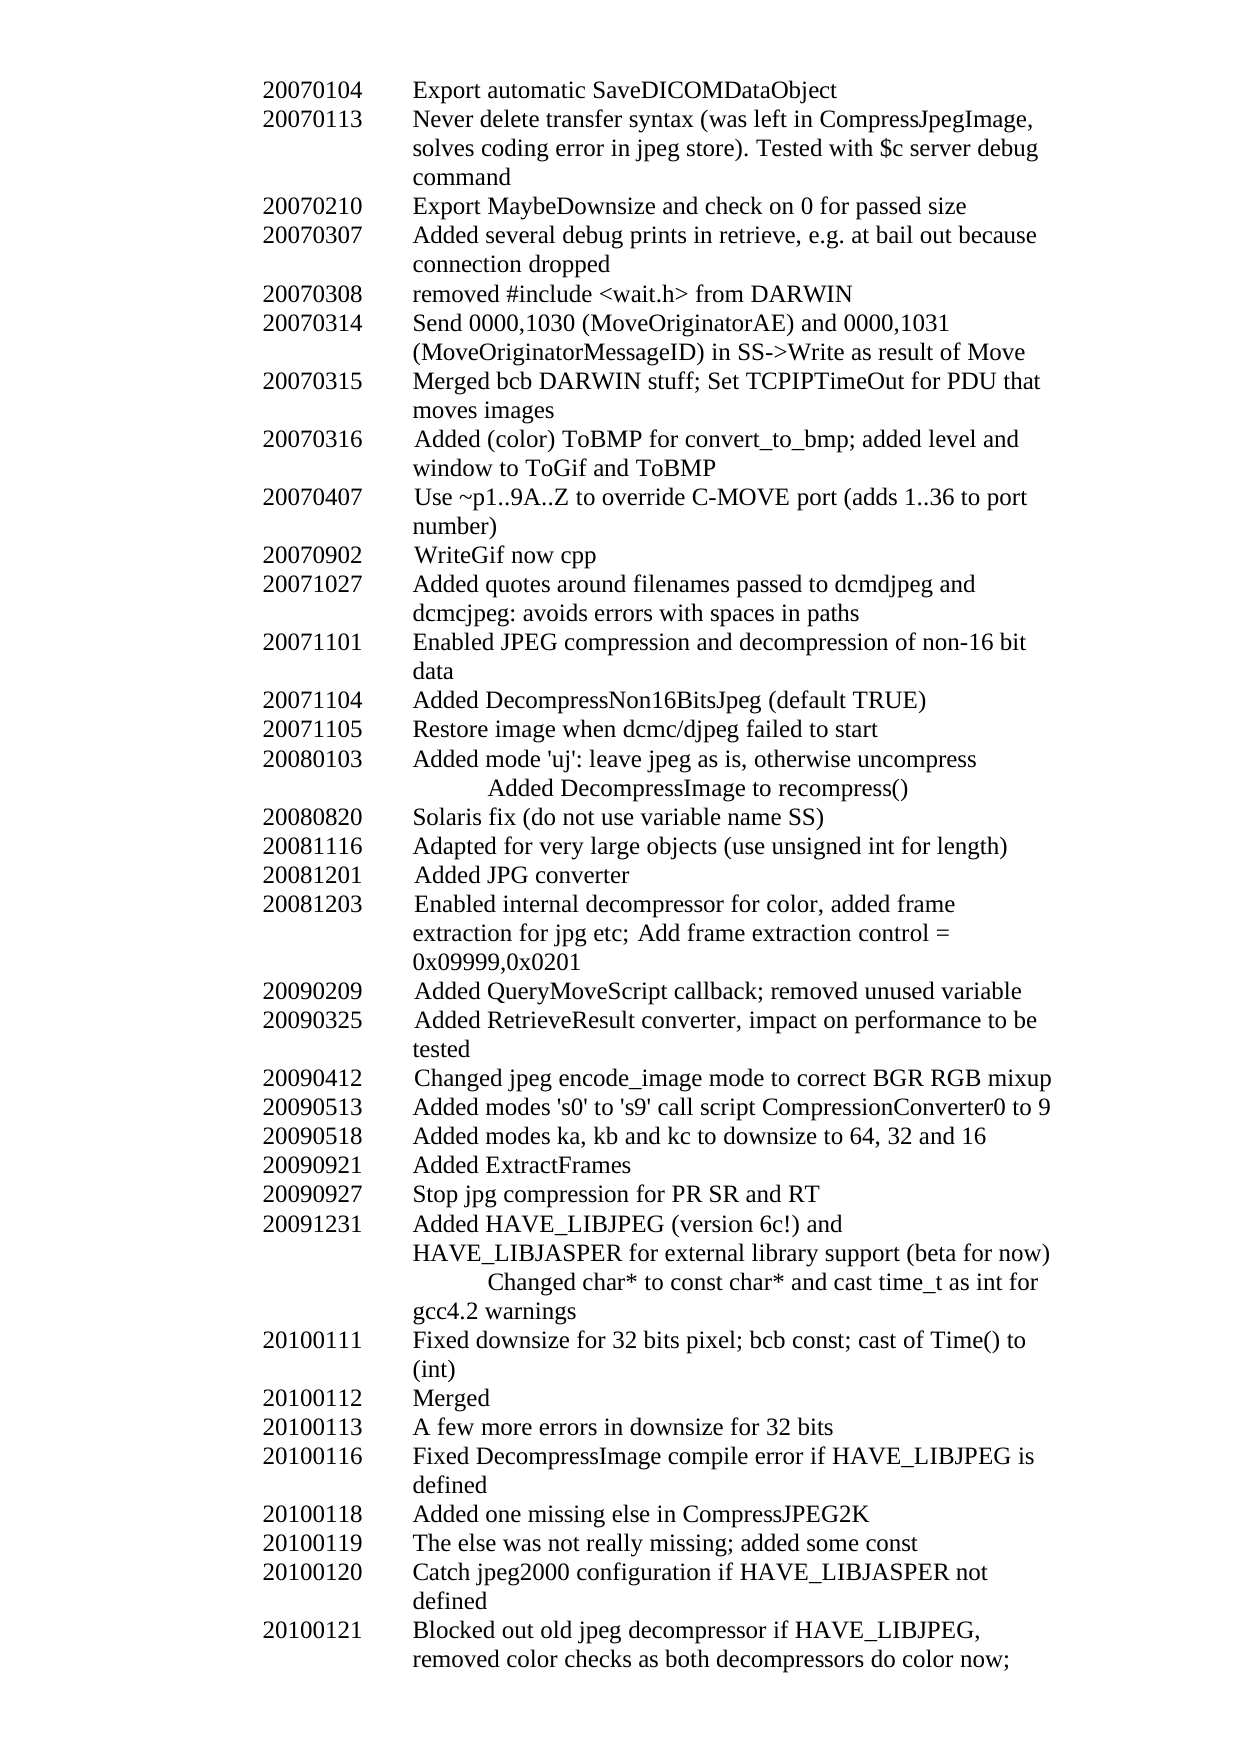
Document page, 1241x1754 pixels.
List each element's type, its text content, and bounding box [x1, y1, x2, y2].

text 20090518 Added modes ka, kb and kc to downsize to 64, 32 and 16 [262, 1121, 1053, 1150]
text 20080820 Solaris fix (do not use variable name SS) [262, 802, 1053, 831]
text Added DecompressImage to recompress() [262, 772, 1053, 802]
text 20071105 Restore image when dcmc/djpeg failed to start [262, 714, 1053, 743]
text 20070308 removed #include <wait.h> from DARWIN [262, 278, 1053, 307]
text 20091231 Added HAVE_LIBJPEG (version 6c!) and HAVE_LIBJASPER for external library support (beta for now) [262, 1208, 1053, 1267]
text Changed char* to const char* and cast time_t as int for gcc4.2 warnings [262, 1267, 1053, 1325]
text 20070315 Merged bcb DARWIN stuff; Set TCPIPTimeOut for PDU that moves images [262, 366, 1053, 424]
text 20071104 Added DecompressNon16BitsJpeg (default TRUE) [262, 685, 1053, 714]
text 20081203 Enabled internal decompressor for color, added frame extraction for jpg etc; Add frame extraction control = 0x09999,0x0201 [262, 889, 1053, 976]
text 20070407 Use ~p1..9A..Z to override C-MOVE port (adds 1..36 to port number) [262, 482, 1053, 540]
text 20090513 Added modes 's0' to 's9' call script CompressionConverter0 to 9 [262, 1092, 1053, 1121]
text 20100118 Added one missing else in CompressJPEG2K [262, 1499, 1053, 1528]
text 20070902 WriteGif now cpp [262, 540, 1053, 569]
text 20100120 Catch jpeg2000 configuration if HAVE_LIBJASPER not defined [262, 1557, 1053, 1615]
text 20081201 Added JPG converter [262, 860, 1053, 889]
text 20100121 Blocked out old jpeg decompressor if HAVE_LIBJPEG, removed color checks as both decompressors do color now; [262, 1615, 1053, 1673]
text 20100119 The else was not really missing; added some const [262, 1528, 1053, 1557]
text 20100116 Fixed DecompressImage compile error if HAVE_LIBJPEG is defined [262, 1441, 1053, 1499]
text 20090927 Stop jpg compression for PR SR and RT [262, 1179, 1053, 1208]
text 20070314 Send 0000,1030 (MoveOriginatorAE) and 0000,1031 (MoveOriginatorMessageID) in SS->Write as result of Move [262, 307, 1053, 366]
text 20100111 Fixed downsize for 32 bits pixel; bcb const; cast of Time() to (int) [262, 1325, 1053, 1383]
text 20090209 Added QueryMoveScript callback; removed unused variable [262, 976, 1053, 1005]
text 20090412 Changed jpeg encode_image mode to correct BGR RGB mixup [262, 1063, 1053, 1092]
text 20080103 Added mode 'uj': leave jpeg as is, otherwise uncompress [262, 743, 1053, 772]
text 20070210 Export MaybeDownsize and check on 0 for passed size [262, 191, 1053, 220]
text 20070316 Added (color) ToBMP for convert_to_bmp; added level and window to ToGif and ToBMP [262, 424, 1053, 482]
text 20070104 Export automatic SaveDICOMDataObject [262, 75, 1053, 104]
text 20100112 Merged [262, 1383, 1053, 1412]
text 20071027 Added quotes around filenames passed to dcmdjpeg and dcmcjpeg: avoids errors with spaces in paths [262, 569, 1053, 627]
text 20090325 Added RetrieveResult converter, impact on performance to be tested [262, 1005, 1053, 1063]
text 20070307 Added several debug prints in retrieve, e.g. at bail out because connection dropped [262, 220, 1053, 278]
text 20070113 Never delete transfer syntax (was left in CompressJpegImage, solves coding error in jpeg store). Tested with $c server debug command [262, 104, 1053, 191]
text 20090921 Added ExtractFrames [262, 1150, 1053, 1179]
text 20100113 A few more errors in downsize for 32 bits [262, 1412, 1053, 1441]
text 20081116 Adapted for very large objects (use unsigned int for length) [262, 831, 1053, 860]
text 20071101 Enabled JPEG compression and decompression of non-16 bit data [262, 627, 1053, 685]
